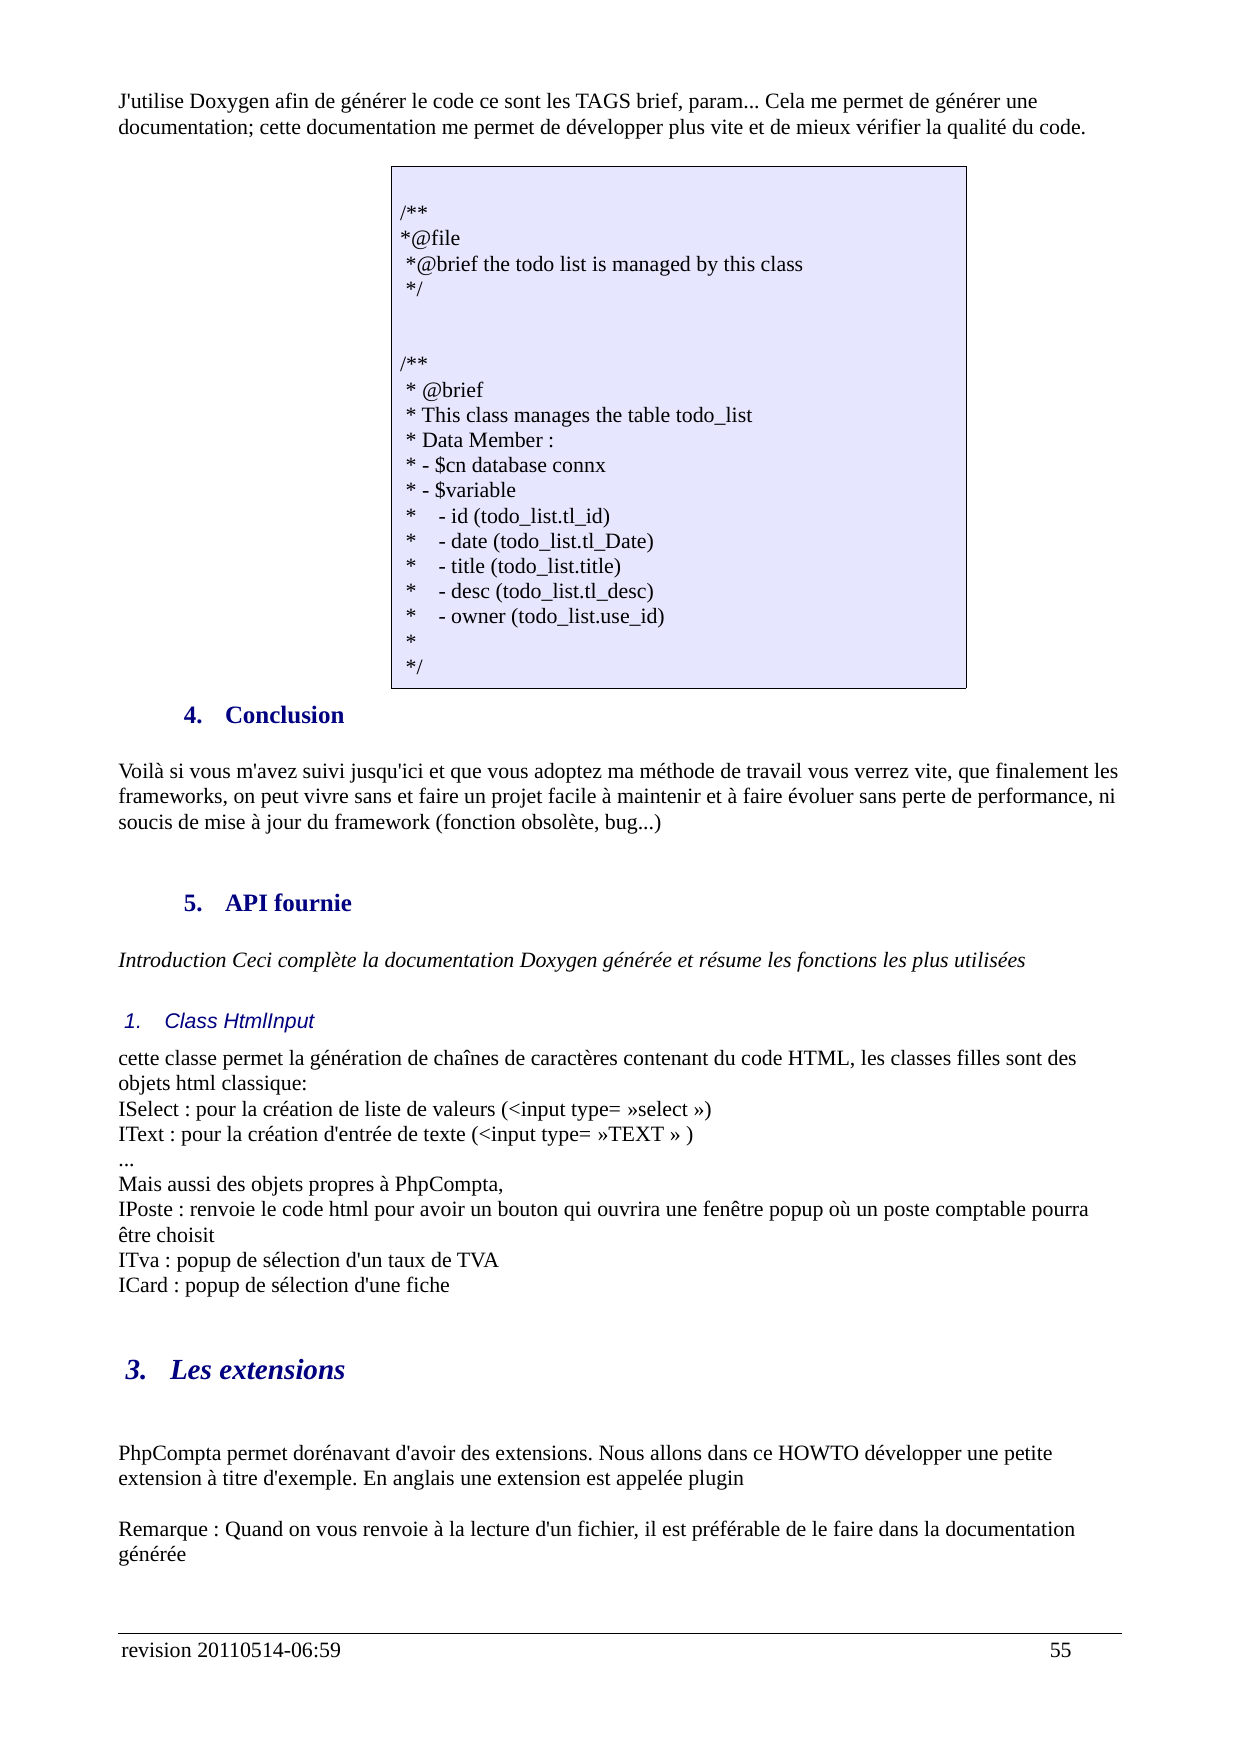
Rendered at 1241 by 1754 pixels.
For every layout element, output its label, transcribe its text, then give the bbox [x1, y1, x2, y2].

subtitle Les extensions [118, 1352, 1122, 1386]
text IText : pour la création d'entrée de texte (<input type= »TEXT » ) [118, 1121, 1122, 1146]
text cette classe permet la génération de chaînes de caractères contenant du code HTML, les classes filles sont des objets html classique: [118, 1045, 1122, 1096]
text ITva : popup de sélection d'un taux de TVA [118, 1247, 1122, 1272]
text *@file *@brief the todo list is managed by this class */ /** [400, 225, 957, 377]
text J'utilise Doxygen afin de générer le code ce sont les TAGS brief, param... Cela me permet de générer une documentation; cette documentation me permet de développer plus vite et de mieux vérifier la qualité du code. [118, 88, 1122, 139]
subtitle API fournie [177, 888, 1122, 917]
text Introduction Ceci complète la documentation Doxygen générée et résume les fonctions les plus utilisées [118, 947, 1122, 972]
text ICard : popup de sélection d'une fiche [118, 1272, 1122, 1297]
text ISelect : pour la création de liste de valeurs (<input type= »select ») [118, 1096, 1122, 1121]
text ... [118, 1146, 1122, 1171]
text Voilà si vous m'avez suivi jusqu'ici et que vous adoptez ma méthode de travail vous verrez vite, que finalement les frameworks, on peut vivre sans et faire un projet facile à maintenir et à faire évoluer sans perte de performance, ni soucis de mise à jour du framework (fonction obsolète, bug...) [118, 758, 1122, 834]
text IPoste : renvoie le code html pour avoir un bouton qui ouvrira une fenêtre popup où un poste comptable pourra être choisit [118, 1196, 1122, 1247]
subtitle Class HtmlInput [118, 1009, 1122, 1033]
text Mais aussi des objets propres à PhpCompta, [118, 1171, 1122, 1196]
text /** [400, 175, 957, 225]
subtitle Conclusion [177, 168, 1122, 729]
text PhpCompta permet dorénavant d'avoir des extensions. Nous allons dans ce HOWTO développer une petite extension à titre d'exemple. En anglais une extension est appelée plugin Remarque : Quand on vous renvoie à la lecture d'un fichier, il est préférable de le faire dans la documentation générée [118, 1415, 1122, 1566]
text * @brief * This class manages the table todo_list * Data Member : * - $cn database connx * - $variable * - id (todo_list.tl_id) * - date (todo_list.tl_Date) * - title (todo_list.title) * - desc (todo_list.tl_desc) * - owner (todo_list.use_id) * */ [400, 377, 957, 679]
